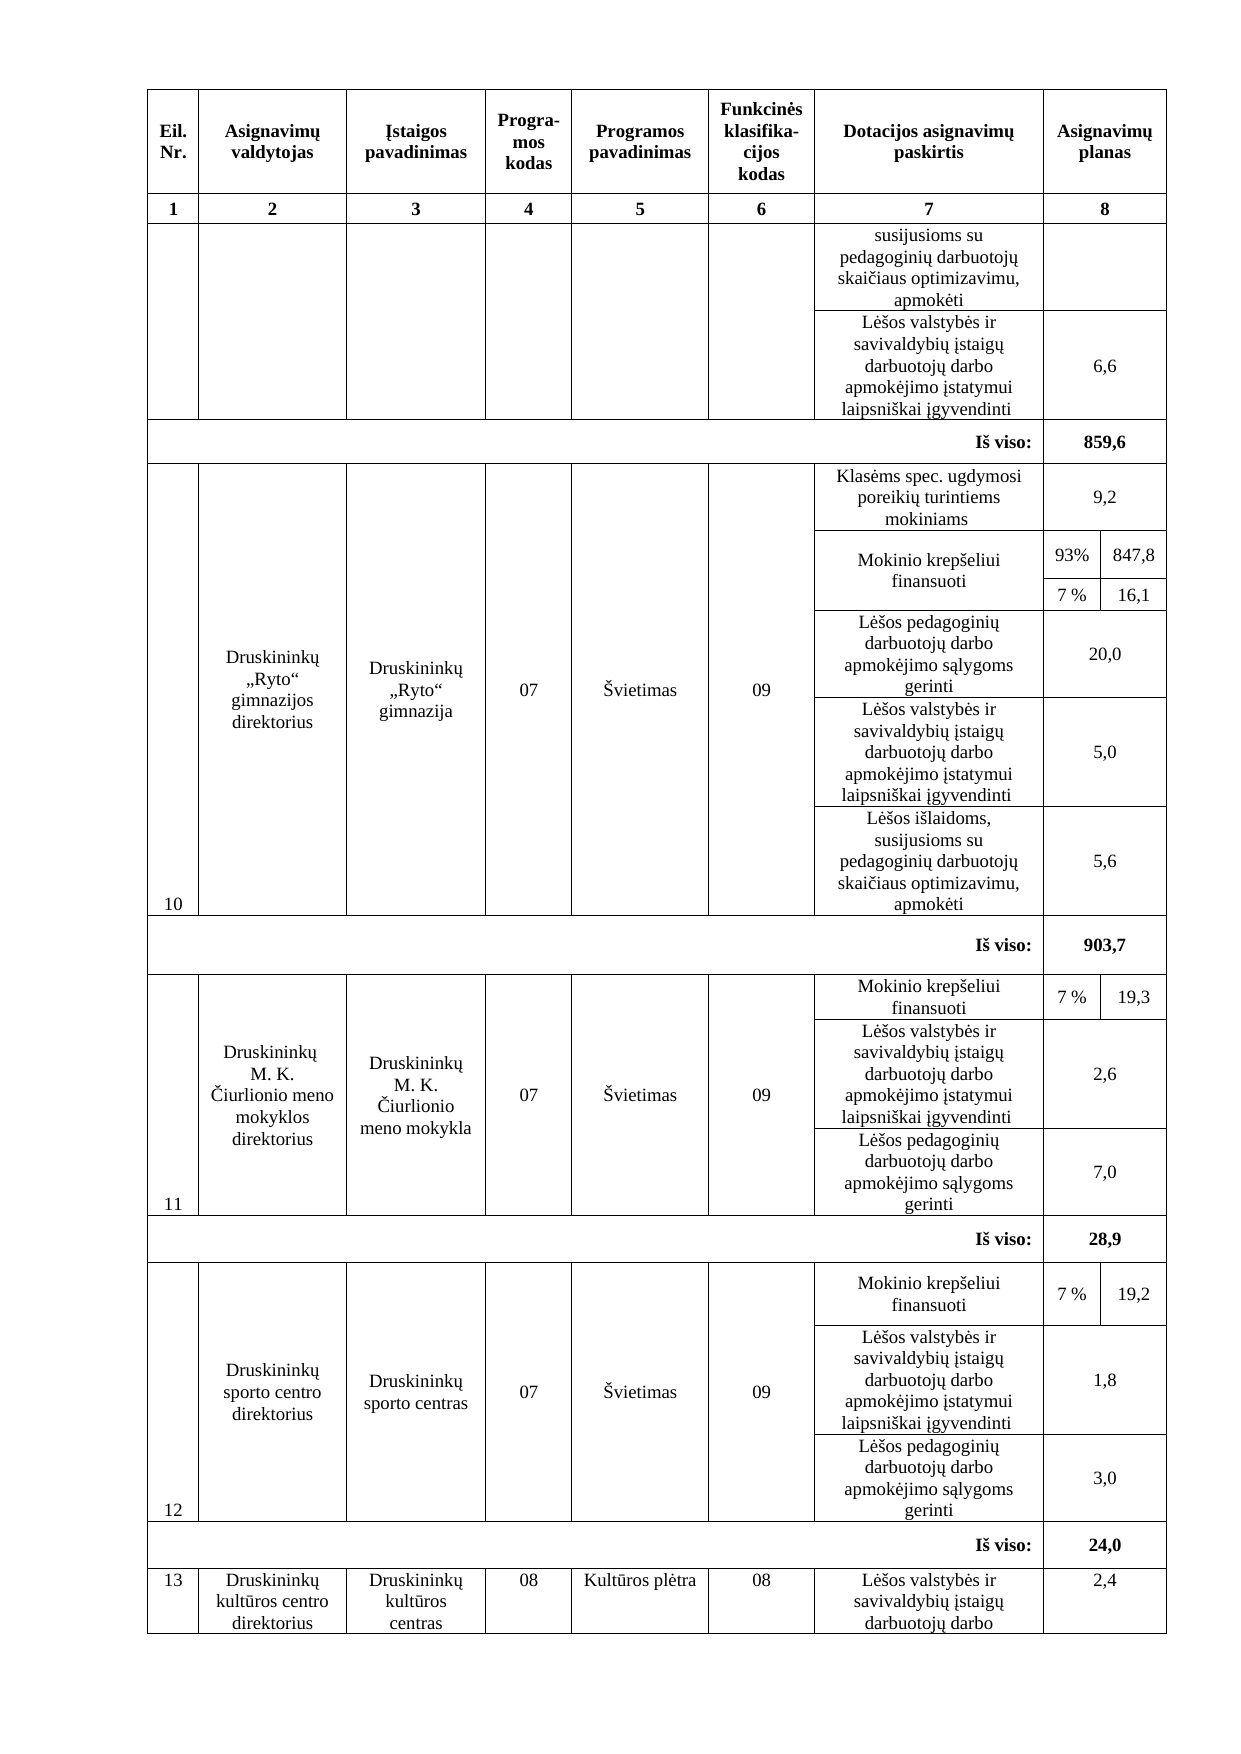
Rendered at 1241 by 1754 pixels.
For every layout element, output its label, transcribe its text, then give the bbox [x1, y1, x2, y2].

table_cell Mokinio krepšeliui finansuoti [815, 531, 1043, 610]
table_cell Iš viso: [148, 1522, 1043, 1568]
table_cell Švietimas [572, 464, 708, 915]
table_header Programos pavadinimas [572, 90, 708, 193]
table_cell 13 [148, 1569, 198, 1633]
table_cell [572, 224, 708, 419]
table_header Asignavimų planas [1044, 90, 1166, 193]
table_cell 5,0 [1044, 698, 1166, 806]
table_header Eil. Nr. [148, 90, 198, 193]
table_cell 5,6 [1044, 807, 1166, 915]
table_cell Mokinio krepšeliui finansuoti [815, 975, 1043, 1018]
table_cell [709, 224, 814, 419]
table_cell 07 [486, 464, 571, 915]
table_cell 08 [709, 1569, 814, 1633]
table_cell Lėšos valstybės ir savivaldybių įstaigų darbuotojų darbo apmokėjimo įstatymui laipsniškai įgyvendinti [815, 1020, 1043, 1127]
table_cell Švietimas [572, 1263, 708, 1521]
table_cell 19,2 [1101, 1263, 1166, 1324]
table_cell 6 [709, 194, 814, 223]
table_cell Lėšos pedagoginių darbuotojų darbo apmokėjimo sąlygoms gerinti [815, 1435, 1043, 1521]
table_header Dotacijos asignavimų paskirtis [815, 90, 1043, 193]
table_cell Švietimas [572, 975, 708, 1215]
table_cell 7 [815, 194, 1043, 223]
table_cell [148, 224, 198, 419]
table_cell 16,1 [1101, 579, 1166, 610]
table_cell 4 [486, 194, 571, 223]
table_cell 07 [486, 1263, 571, 1521]
table_cell [347, 224, 485, 419]
table_cell 9,2 [1044, 464, 1166, 530]
table_cell Mokinio krepšeliui finansuoti [815, 1263, 1043, 1324]
table_cell 7 % [1044, 975, 1100, 1018]
table_cell Lėšos valstybės ir savivaldybių įstaigų darbuotojų darbo apmokėjimo įstatymui laipsniškai įgyvendinti [815, 698, 1043, 806]
table_cell 7 % [1044, 1263, 1100, 1324]
table_cell [486, 224, 571, 419]
table_cell Lėšos valstybės ir savivaldybių įstaigų darbuotojų darbo apmokėjimo įstatymui laipsniškai įgyvendinti [815, 1326, 1043, 1433]
table_cell Druskininkų kultūros centro direktorius [199, 1569, 346, 1633]
table_cell 93% [1044, 531, 1100, 578]
table_cell 1,8 [1044, 1326, 1166, 1433]
table_cell 12 [148, 1263, 198, 1521]
table_cell 7,0 [1044, 1129, 1166, 1215]
table_cell 8 [1044, 194, 1166, 223]
table_cell 08 [486, 1569, 571, 1633]
table_cell 2,6 [1044, 1020, 1166, 1127]
table_cell Iš viso: [148, 916, 1043, 974]
table_cell 10 [148, 464, 198, 915]
table_cell 07 [486, 975, 571, 1215]
table_cell 859,6 [1044, 420, 1166, 463]
table_cell 28,9 [1044, 1216, 1166, 1262]
table_cell 11 [148, 975, 198, 1215]
table_header Funkcinės klasifika-cijos kodas [709, 90, 814, 193]
table_cell 3,0 [1044, 1435, 1166, 1521]
table_cell Kultūros plėtra [572, 1569, 708, 1633]
table_cell 903,7 [1044, 916, 1166, 974]
table_cell 6,6 [1044, 311, 1166, 419]
table_cell Druskininkų M. K. Čiurlionio meno mokykla [347, 975, 485, 1215]
table_cell Lėšos pedagoginių darbuotojų darbo apmokėjimo sąlygoms gerinti [815, 611, 1043, 697]
table_cell Druskininkų sporto centro direktorius [199, 1263, 346, 1521]
table_cell Lėšos išlaidoms, susijusioms su pedagoginių darbuotojų skaičiaus optimizavimu, apmokėti [815, 807, 1043, 915]
table_cell susijusioms su pedagoginių darbuotojų skaičiaus optimizavimu, apmokėti [815, 224, 1043, 310]
table_cell Lėšos pedagoginių darbuotojų darbo apmokėjimo sąlygoms gerinti [815, 1129, 1043, 1215]
table_cell Klasėms spec. ugdymosi poreikių turintiems mokiniams [815, 464, 1043, 530]
table_cell 5 [572, 194, 708, 223]
table_cell 24,0 [1044, 1522, 1166, 1568]
table_cell 2,4 [1044, 1569, 1166, 1633]
table_header Asignavimų valdytojas [199, 90, 346, 193]
table_cell 19,3 [1101, 975, 1166, 1018]
table_cell Iš viso: [148, 420, 1043, 463]
table_header Įstaigos pavadinimas [347, 90, 485, 193]
table_cell 7 % [1044, 579, 1100, 610]
table_cell 09 [709, 464, 814, 915]
table_cell [199, 224, 346, 419]
table_cell 09 [709, 975, 814, 1215]
table_cell 1 [148, 194, 198, 223]
table_cell 20,0 [1044, 611, 1166, 697]
table_cell Druskininkų „Ryto“ gimnazija [347, 464, 485, 915]
table_cell 847,8 [1101, 531, 1166, 578]
table_cell Druskininkų kultūros centras [347, 1569, 485, 1633]
table_cell Druskininkų sporto centras [347, 1263, 485, 1521]
table_cell 3 [347, 194, 485, 223]
table_header Progra-mos kodas [486, 90, 571, 193]
table_cell 2 [199, 194, 346, 223]
table_cell 09 [709, 1263, 814, 1521]
table_cell [1044, 224, 1166, 310]
table_cell Iš viso: [148, 1216, 1043, 1262]
table_cell Druskininkų M. K. Čiurlionio meno mokyklos direktorius [199, 975, 346, 1215]
table_cell Lėšos valstybės ir savivaldybių įstaigų darbuotojų darbo [815, 1569, 1043, 1633]
table_cell Druskininkų „Ryto“ gimnazijos direktorius [199, 464, 346, 915]
table_cell Lėšos valstybės ir savivaldybių įstaigų darbuotojų darbo apmokėjimo įstatymui laipsniškai įgyvendinti [815, 311, 1043, 419]
